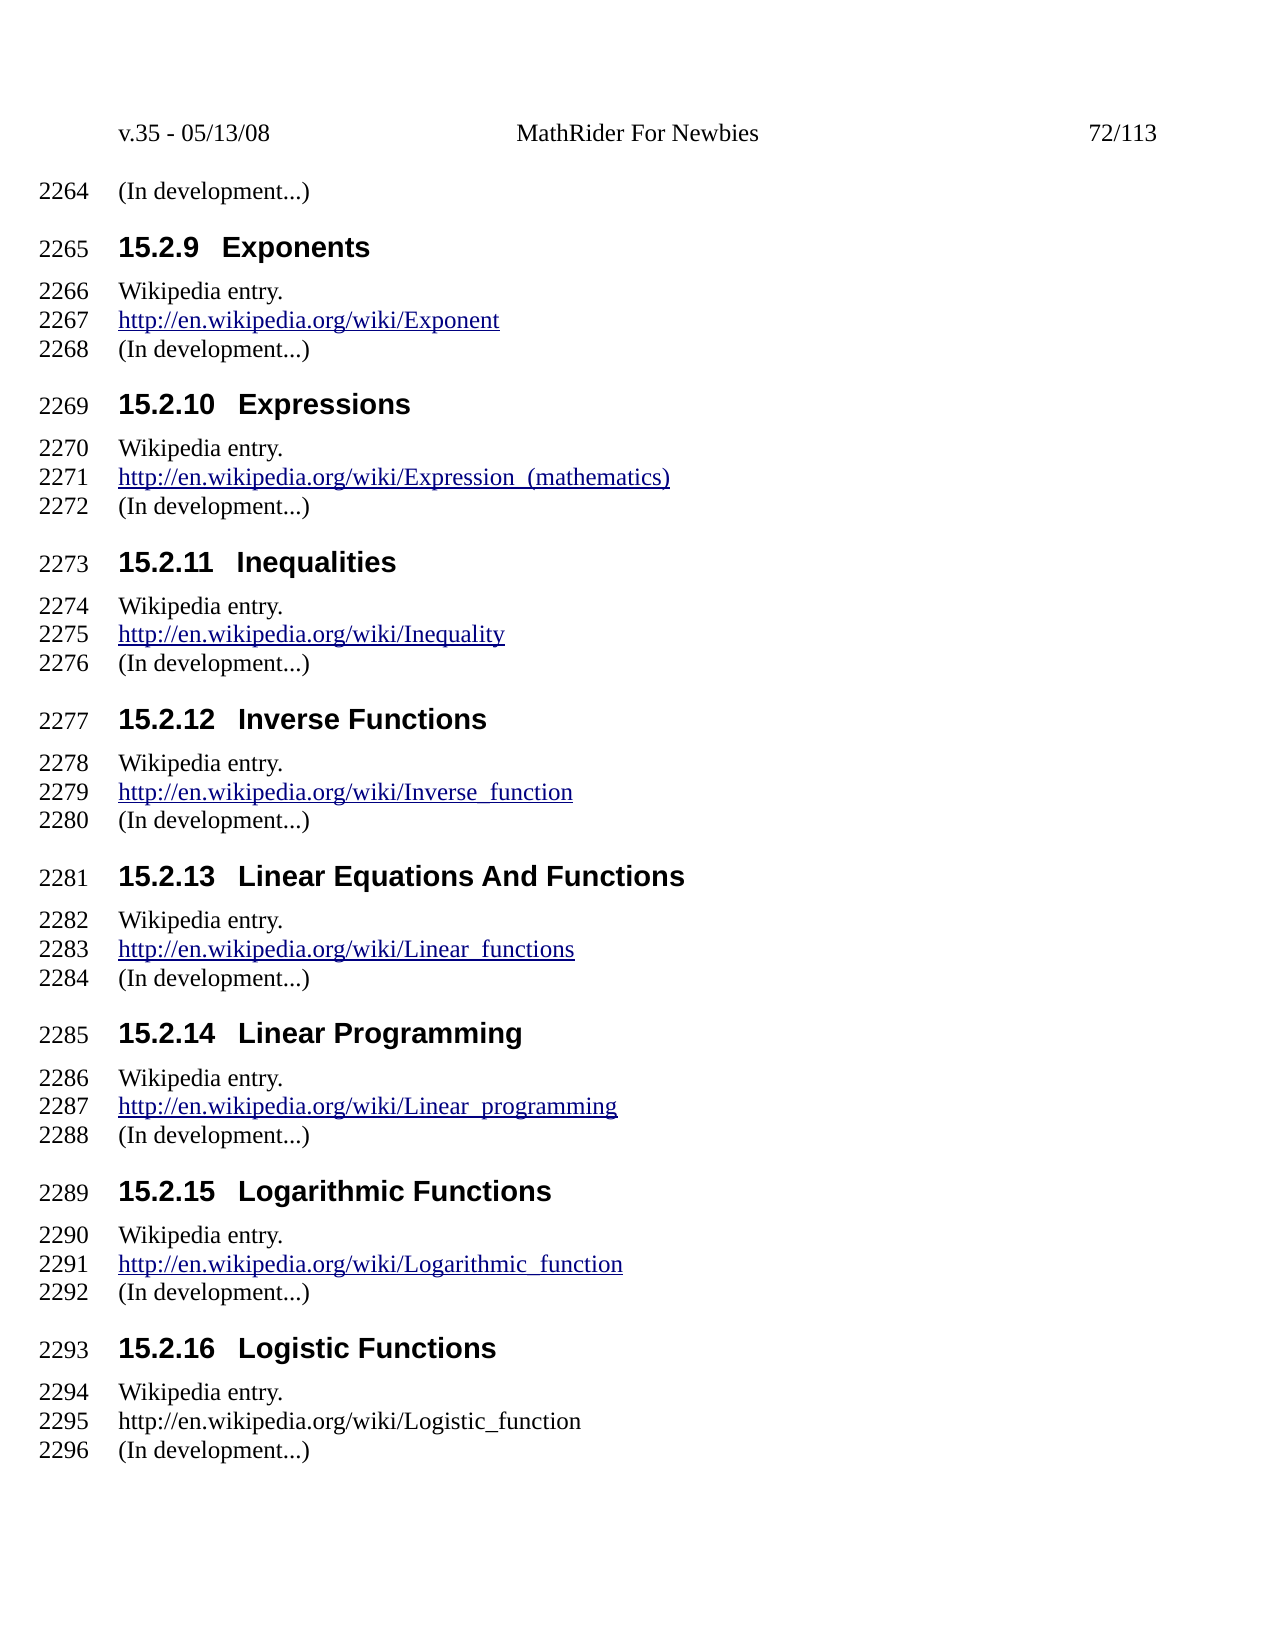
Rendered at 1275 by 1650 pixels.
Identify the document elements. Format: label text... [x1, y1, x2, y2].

text (In development...) [118, 963, 1157, 992]
text http://en.wikipedia.org/wiki/Inverse_function [118, 777, 1157, 806]
text Wikipedia entry. [118, 591, 1157, 619]
text (In development...) [118, 1120, 1157, 1149]
text (In development...) [118, 806, 1157, 834]
subtitle Inequalities [118, 545, 1157, 578]
subtitle Linear Programming [118, 1017, 1157, 1050]
subtitle Exponents [118, 230, 1157, 264]
subtitle Expressions [118, 387, 1157, 421]
text http://en.wikipedia.org/wiki/Linear_functions [118, 934, 1157, 963]
subtitle Logarithmic Functions [118, 1174, 1157, 1207]
subtitle Inverse Functions [118, 702, 1157, 736]
subtitle Linear Equations And Functions [118, 859, 1157, 893]
text http://en.wikipedia.org/wiki/Linear_programming [118, 1091, 1157, 1120]
text http://en.wikipedia.org/wiki/Logarithmic_function [118, 1249, 1157, 1277]
text (In development...) [118, 176, 1157, 205]
text Wikipedia entry. [118, 433, 1157, 462]
text (In development...) [118, 334, 1157, 362]
text http://en.wikipedia.org/wiki/Logistic_function [118, 1406, 1157, 1435]
text Wikipedia entry. [118, 1377, 1157, 1406]
text (In development...) [118, 1277, 1157, 1306]
text (In development...) [118, 648, 1157, 677]
subtitle Logistic Functions [118, 1331, 1157, 1365]
text (In development...) [118, 1435, 1157, 1463]
text Wikipedia entry. [118, 905, 1157, 934]
text (In development...) [118, 491, 1157, 520]
text http://en.wikipedia.org/wiki/Exponent [118, 305, 1157, 334]
text Wikipedia entry. [118, 748, 1157, 777]
text Wikipedia entry. [118, 1063, 1157, 1091]
text http://en.wikipedia.org/wiki/Inequality [118, 619, 1157, 648]
text http://en.wikipedia.org/wiki/Expression_(mathematics) [118, 462, 1157, 491]
text Wikipedia entry. [118, 276, 1157, 305]
text Wikipedia entry. [118, 1220, 1157, 1249]
